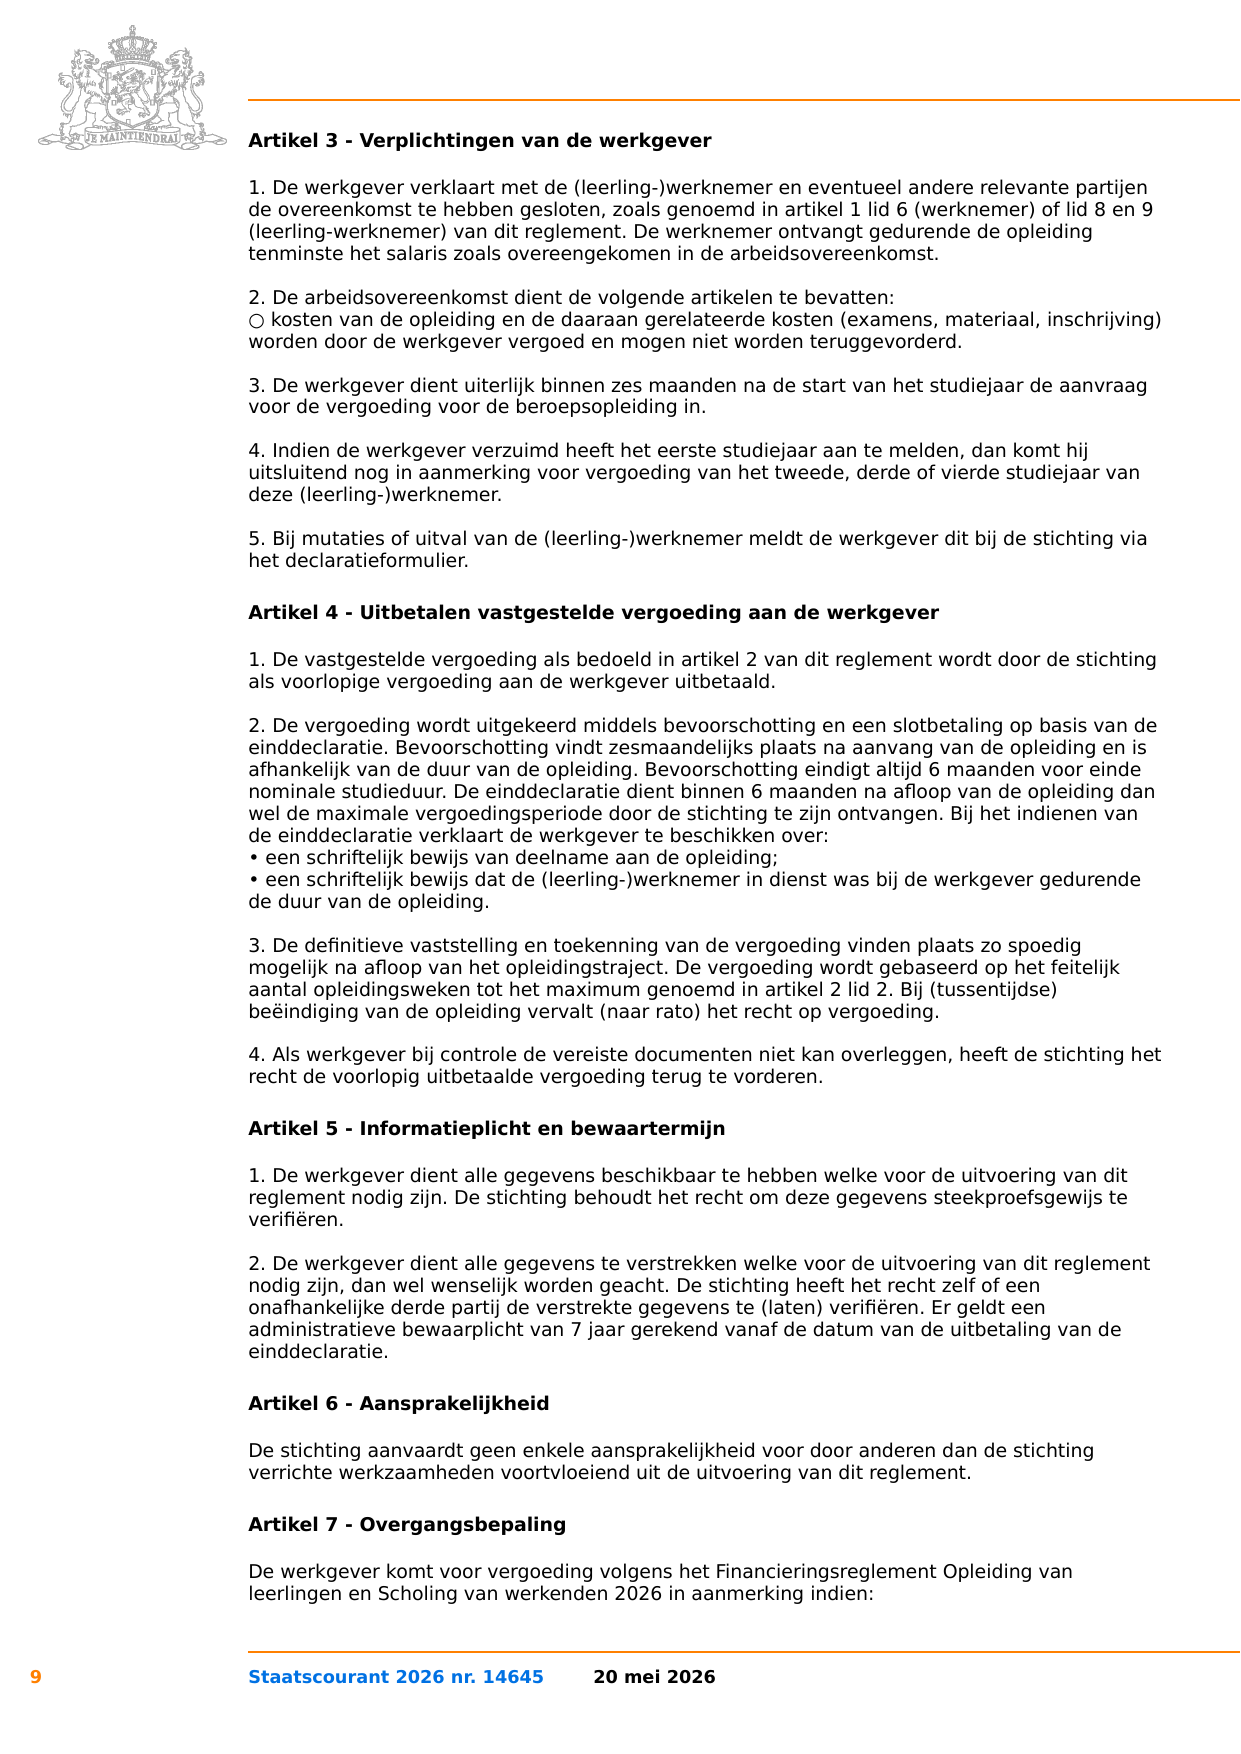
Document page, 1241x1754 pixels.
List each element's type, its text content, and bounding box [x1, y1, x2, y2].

text 3. De definitieve vaststelling en toekenning van de vergoeding vinden plaats zo spoedig mogelijk na afloop van het opleidingstraject. De vergoeding wordt gebaseerd op het feitelijk aantal opleidingsweken tot het maximum genoemd in artikel 2 lid 2. Bij (tussentijdse) beëindiging van de opleiding vervalt (naar rato) het recht op vergoeding. [248, 934, 1163, 1022]
text • een schriftelijk bewijs van deelname aan de opleiding; [248, 847, 1163, 869]
subtitle Artikel 7 - Overgangsbepaling [248, 1514, 1163, 1536]
text • een schriftelijk bewijs dat de (leerling-)werknemer in dienst was bij de werkgever gedurende de duur van de opleiding. [248, 869, 1163, 913]
subtitle Artikel 4 - Uitbetalen vastgestelde vergoeding aan de werkgever [248, 602, 1163, 624]
text 1. De werkgever verklaart met de (leerling-)werknemer en eventueel andere relevante partijen de overeenkomst te hebben gesloten, zoals genoemd in artikel 1 lid 6 (werknemer) of lid 8 en 9 (leerling-werknemer) van dit reglement. De werknemer ontvangt gedurende de opleiding tenminste het salaris zoals overeengekomen in de arbeidsovereenkomst. [248, 177, 1163, 265]
text 1. De vastgestelde vergoeding als bedoeld in artikel 2 van dit reglement wordt door de stichting als voorlopige vergoeding aan de werkgever uitbetaald. [248, 649, 1163, 693]
text 4. Als werkgever bij controle de vereiste documenten niet kan overleggen, heeft de stichting het recht de voorlopig uitbetaalde vergoeding terug te vorderen. [248, 1044, 1163, 1088]
text 2. De arbeidsovereenkomst dient de volgende artikelen te bevatten: [248, 287, 1163, 309]
text ○ kosten van de opleiding en de daaraan gerelateerde kosten (examens, materiaal, inschrijving) worden door de werkgever vergoed en mogen niet worden teruggevorderd. [248, 309, 1163, 353]
text De werkgever komt voor vergoeding volgens het Financieringsreglement Opleiding van leerlingen en Scholing van werkenden 2026 in aanmerking indien: [248, 1561, 1163, 1605]
subtitle Artikel 5 - Informatieplicht en bewaartermijn [248, 1118, 1163, 1140]
text De stichting aanvaardt geen enkele aansprakelijkheid voor door anderen dan de stichting verrichte werkzaamheden voortvloeiend uit de uitvoering van dit reglement. [248, 1440, 1163, 1484]
subtitle Artikel 3 - Verplichtingen van de werkgever [248, 130, 1163, 152]
text 2. De werkgever dient alle gegevens te verstrekken welke voor de uitvoering van dit reglement nodig zijn, dan wel wenselijk worden geacht. De stichting heeft het recht zelf of een onafhankelijke derde partij de verstrekte gegevens te (laten) verifiëren. Er geldt een administratieve bewaarplicht van 7 jaar gerekend vanaf de datum van de uitbetaling van de einddeclaratie. [248, 1253, 1163, 1363]
text 2. De vergoeding wordt uitgekeerd middels bevoorschotting en een slotbetaling op basis van de einddeclaratie. Bevoorschotting vindt zesmaandelijks plaats na aanvang van de opleiding en is afhankelijk van de duur van de opleiding. Bevoorschotting eindigt altijd 6 maanden voor einde nominale studieduur. De einddeclaratie dient binnen 6 maanden na afloop van de opleiding dan wel de maximale vergoedingsperiode door de stichting te zijn ontvangen. Bij het indienen van de einddeclaratie verklaart de werkgever te beschikken over: [248, 715, 1163, 847]
subtitle Artikel 6 - Aansprakelijkheid [248, 1393, 1163, 1415]
text 5. Bij mutaties of uitval van de (leerling-)werknemer meldt de werkgever dit bij de stichting via het declaratieformulier. [248, 528, 1163, 572]
text 3. De werkgever dient uiterlijk binnen zes maanden na de start van het studiejaar de aanvraag voor de vergoeding voor de beroepsopleiding in. [248, 374, 1163, 418]
text 1. De werkgever dient alle gegevens beschikbaar te hebben welke voor de uitvoering van dit reglement nodig zijn. De stichting behoudt het recht om deze gegevens steekproefsgewijs te verifiëren. [248, 1165, 1163, 1231]
text 4. Indien de werkgever verzuimd heeft het eerste studiejaar aan te melden, dan komt hij uitsluitend nog in aanmerking voor vergoeding van het tweede, derde of vierde studiejaar van deze (leerling-)werknemer. [248, 440, 1163, 506]
picture [38, 25, 227, 150]
